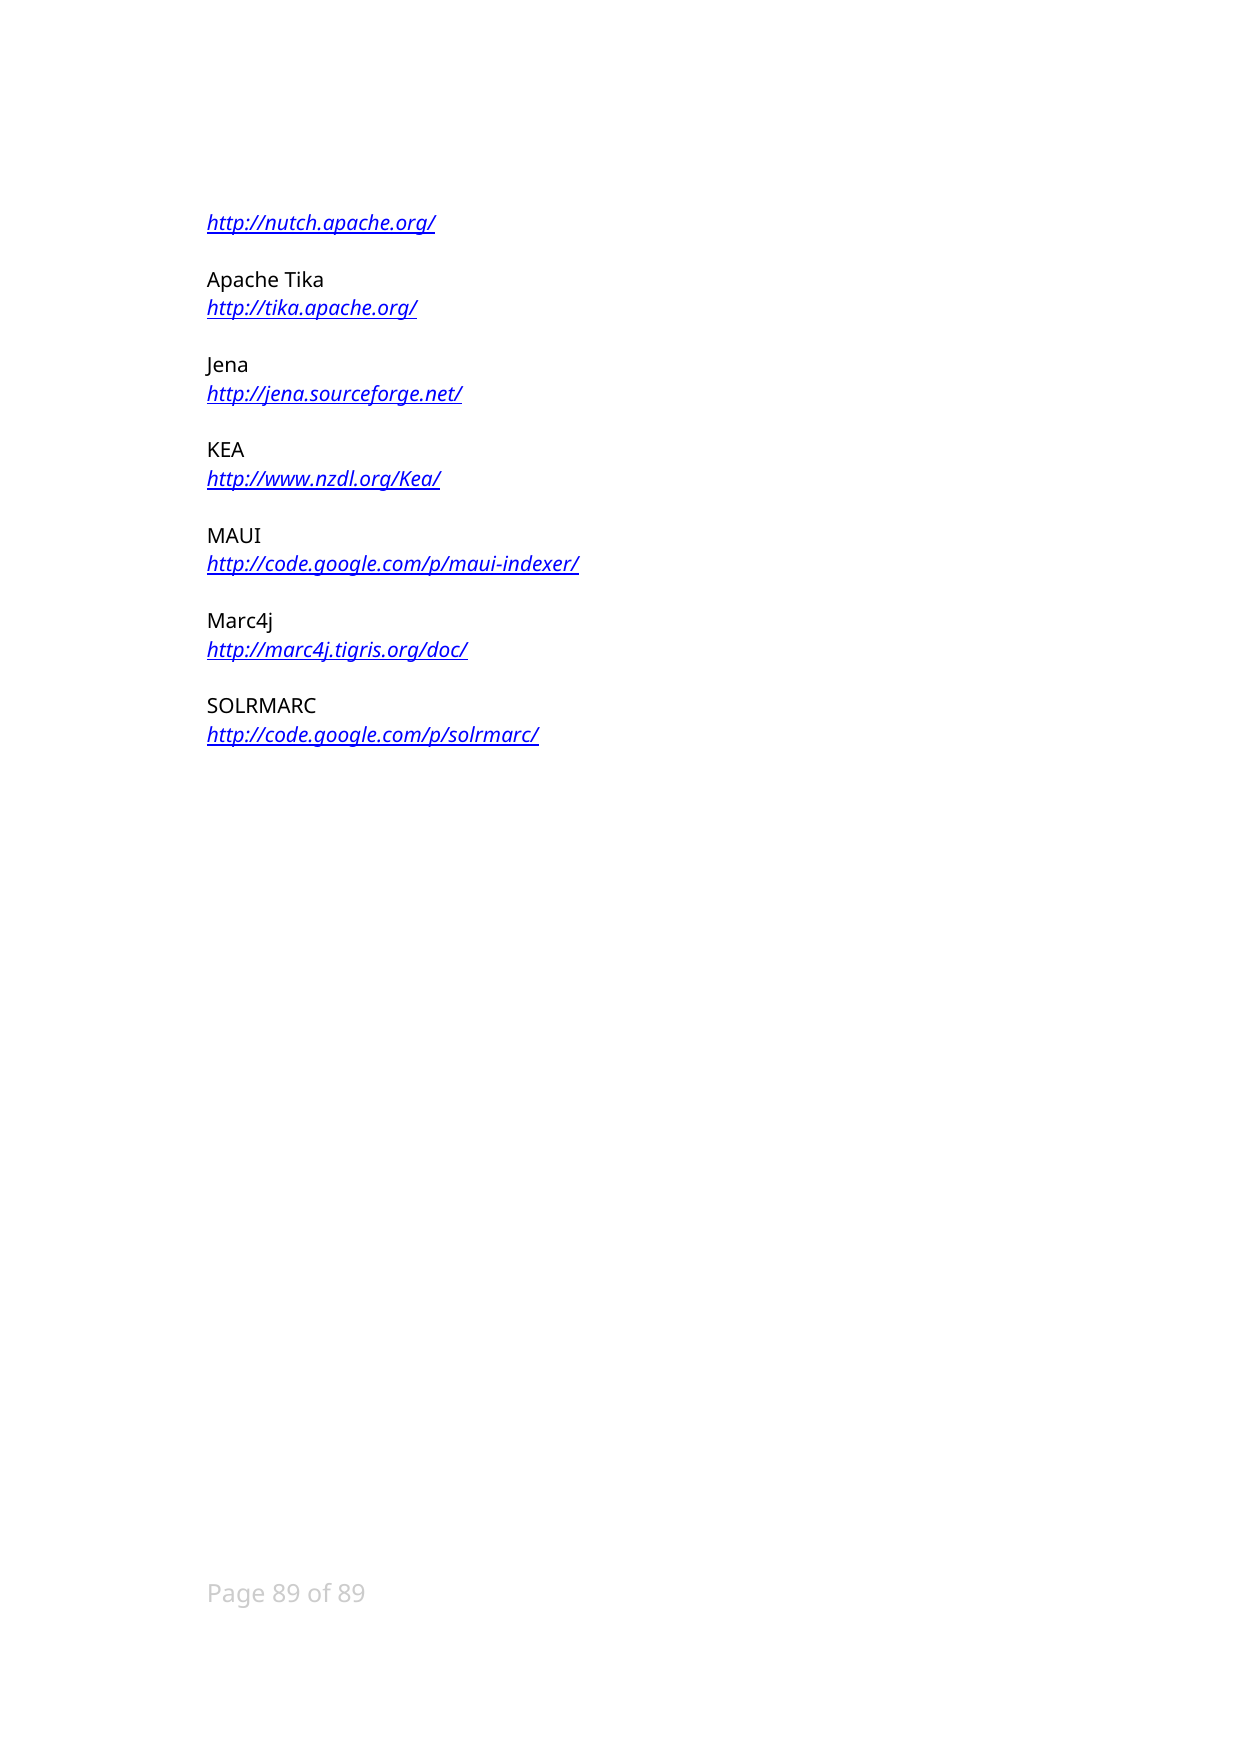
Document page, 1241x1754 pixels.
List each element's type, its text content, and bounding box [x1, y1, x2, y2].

text http://jena.sourceforge.net/ [207, 379, 1033, 407]
text MAUI [207, 521, 1033, 549]
text http://code.google.com/p/solrmarc/ [207, 720, 1033, 748]
text http://code.google.com/p/maui-indexer/ [207, 549, 1033, 578]
text Jena [207, 350, 1033, 379]
text Marc4j [207, 606, 1033, 635]
text KEA [207, 436, 1033, 464]
text Apache Tika [207, 265, 1033, 293]
text http://marc4j.tigris.org/doc/ [207, 635, 1033, 663]
text SOLRMARC [207, 692, 1033, 720]
text http://nutch.apache.org/ [207, 208, 1033, 237]
text http://www.nzdl.org/Kea/ [207, 464, 1033, 492]
text http://tika.apache.org/ [207, 293, 1033, 322]
